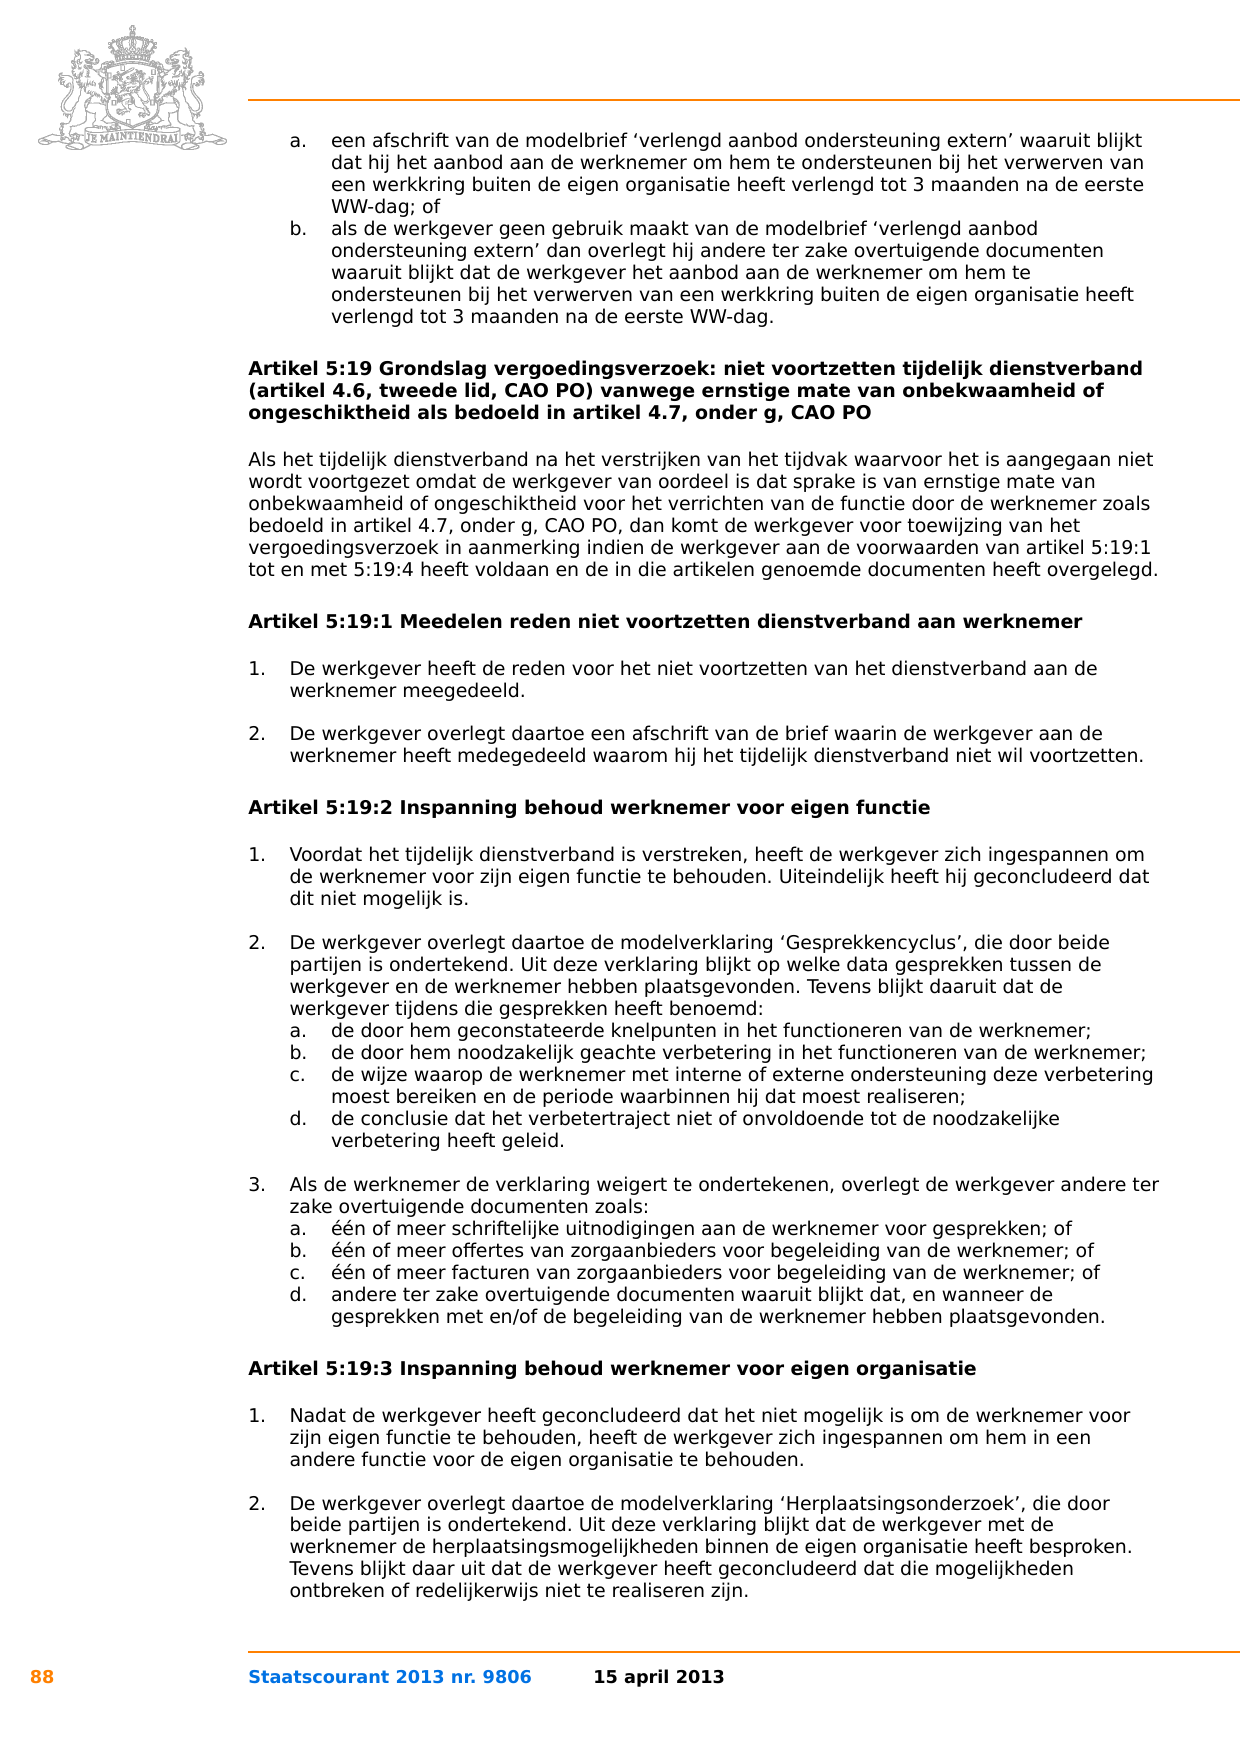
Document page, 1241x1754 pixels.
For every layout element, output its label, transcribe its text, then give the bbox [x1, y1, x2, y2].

text b. één of meer offertes van zorgaanbieders voor begeleiding van de werknemer; of [289, 1240, 1163, 1262]
text 1. De werkgever heeft de reden voor het niet voortzetten van het dienstverband aan de werknemer meegedeeld. [248, 657, 1163, 701]
subtitle Artikel 5:19:1 Meedelen reden niet voortzetten dienstverband aan werknemer [248, 611, 1163, 632]
text c. de wijze waarop de werknemer met interne of externe ondersteuning deze verbetering moest bereiken en de periode waarbinnen hij dat moest realiseren; [289, 1064, 1163, 1108]
text 2. De werkgever overlegt daartoe de modelverklaring ‘Gesprekkencyclus’, die door beide partijen is ondertekend. Uit deze verklaring blijkt op welke data gesprekken tussen de werkgever en de werknemer hebben plaatsgevonden. Tevens blijkt daaruit dat de werkgever tijdens die gesprekken heeft benoemd: [248, 932, 1163, 1020]
text 1. Voordat het tijdelijk dienstverband is verstreken, heeft de werkgever zich ingespannen om de werknemer voor zijn eigen functie te behouden. Uiteindelijk heeft hij geconcludeerd dat dit niet mogelijk is. [248, 844, 1163, 910]
picture [38, 25, 227, 150]
text d. andere ter zake overtuigende documenten waaruit blijkt dat, en wanneer de gesprekken met en/of de begeleiding van de werknemer hebben plaatsgevonden. [289, 1284, 1163, 1328]
text 2. De werkgever overlegt daartoe de modelverklaring ‘Herplaatsingsonderzoek’, die door beide partijen is ondertekend. Uit deze verklaring blijkt dat de werkgever met de werknemer de herplaatsingsmogelijkheden binnen de eigen organisatie heeft besproken. Tevens blijkt daar uit dat de werkgever heeft geconcludeerd dat die mogelijkheden ontbreken of redelijkerwijs niet te realiseren zijn. [248, 1492, 1163, 1602]
text a. één of meer schriftelijke uitnodigingen aan de werknemer voor gesprekken; of [289, 1218, 1163, 1240]
text b. de door hem noodzakelijk geachte verbetering in het functioneren van de werknemer; [289, 1042, 1163, 1064]
text c. één of meer facturen van zorgaanbieders voor begeleiding van de werknemer; of [289, 1262, 1163, 1284]
subtitle Artikel 5:19 Grondslag vergoedingsverzoek: niet voortzetten tijdelijk dienstverband (artikel 4.6, tweede lid, CAO PO) vanwege ernstige mate van onbekwaamheid of ongeschiktheid als bedoeld in artikel 4.7, onder g, CAO PO [248, 358, 1163, 424]
text 2. De werkgever overlegt daartoe een afschrift van de brief waarin de werkgever aan de werknemer heeft medegedeeld waarom hij het tijdelijk dienstverband niet wil voortzetten. [248, 723, 1163, 767]
text a. een afschrift van de modelbrief ‘verlengd aanbod ondersteuning extern’ waaruit blijkt dat hij het aanbod aan de werknemer om hem te ondersteunen bij het verwerven van een werkkring buiten de eigen organisatie heeft verlengd tot 3 maanden na de eerste WW-dag; of [289, 130, 1163, 218]
text b. als de werkgever geen gebruik maakt van de modelbrief ‘verlengd aanbod ondersteuning extern’ dan overlegt hij andere ter zake overtuigende documenten waaruit blijkt dat de werkgever het aanbod aan de werknemer om hem te ondersteunen bij het verwerven van een werkkring buiten de eigen organisatie heeft verlengd tot 3 maanden na de eerste WW-dag. [289, 218, 1163, 328]
text 1. Nadat de werkgever heeft geconcludeerd dat het niet mogelijk is om de werknemer voor zijn eigen functie te behouden, heeft de werkgever zich ingespannen om hem in een andere functie voor de eigen organisatie te behouden. [248, 1404, 1163, 1471]
subtitle Artikel 5:19:2 Inspanning behoud werknemer voor eigen functie [248, 797, 1163, 819]
text d. de conclusie dat het verbetertraject niet of onvoldoende tot de noodzakelijke verbetering heeft geleid. [289, 1108, 1163, 1152]
text Als het tijdelijk dienstverband na het verstrijken van het tijdvak waarvoor het is aangegaan niet wordt voortgezet omdat de werkgever van oordeel is dat sprake is van ernstige mate van onbekwaamheid of ongeschiktheid voor het verrichten van de functie door de werknemer zoals bedoeld in artikel 4.7, onder g, CAO PO, dan komt de werkgever voor toewijzing van het vergoedingsverzoek in aanmerking indien de werkgever aan de voorwaarden van artikel 5:19:1 tot en met 5:19:4 heeft voldaan en de in die artikelen genoemde documenten heeft overgelegd. [248, 449, 1163, 581]
text a. de door hem geconstateerde knelpunten in het functioneren van de werknemer; [289, 1020, 1163, 1042]
subtitle Artikel 5:19:3 Inspanning behoud werknemer voor eigen organisatie [248, 1358, 1163, 1379]
text 3. Als de werknemer de verklaring weigert te ondertekenen, overlegt de werkgever andere ter zake overtuigende documenten zoals: [248, 1174, 1163, 1218]
